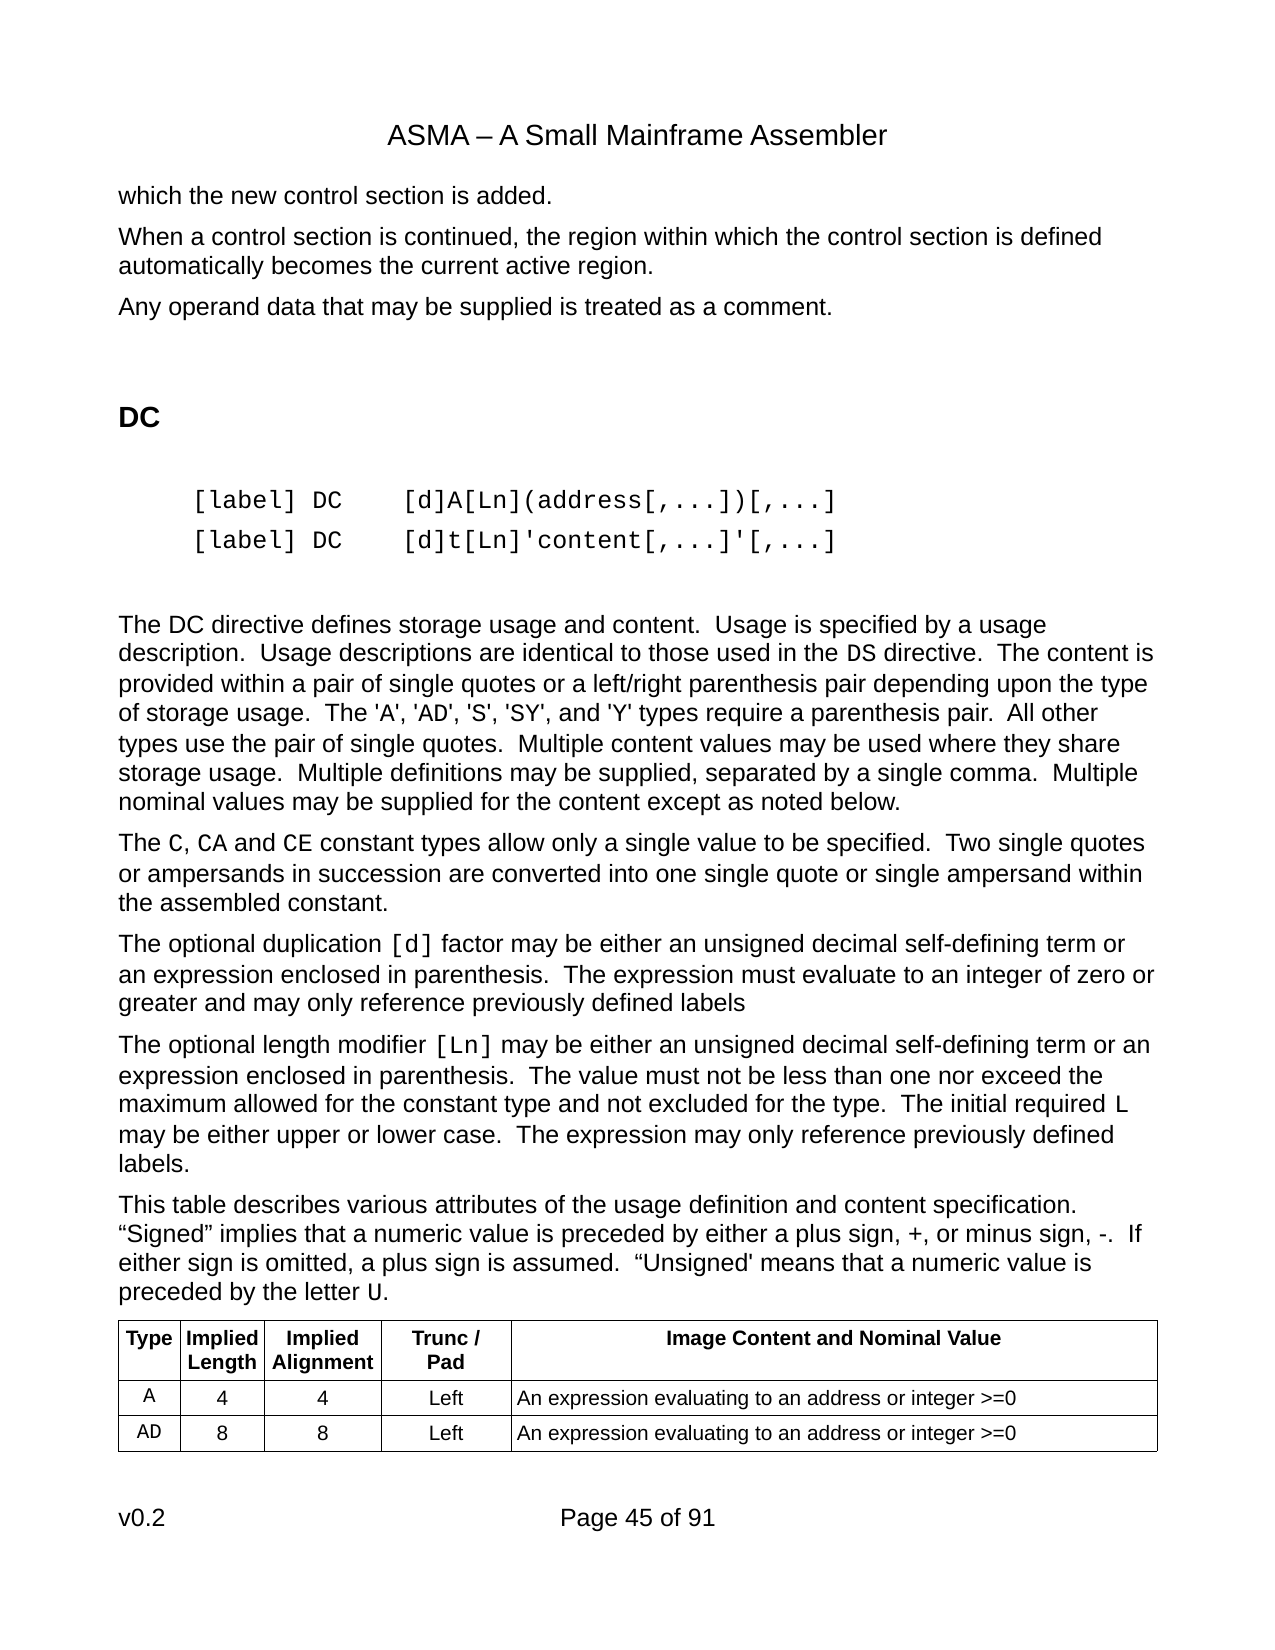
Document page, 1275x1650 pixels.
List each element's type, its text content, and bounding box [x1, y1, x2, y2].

table_header Type [119, 1321, 180, 1379]
table_header Image Content and Nominal Value [512, 1321, 1157, 1379]
table_header Implied Length [181, 1321, 264, 1379]
subtitle DC [118, 400, 1157, 433]
table_cell An expression evaluating to an address or integer >=0 [512, 1381, 1157, 1415]
text [label] DC [d]A[Ln](address[,...])[,...] [192, 487, 1157, 516]
text When a control section is continued, the region within which the control section is defined automatically becomes the current active region. [118, 222, 1157, 280]
table_cell 8 [265, 1416, 381, 1451]
text Any operand data that may be supplied is treated as a comment. [118, 292, 1157, 321]
table_cell Left [382, 1381, 511, 1415]
text The C, CA and CE constant types allow only a single value to be specified. Two single quotes or ampersands in succession are converted into one single quote or single ampersand within the assembled constant. [118, 828, 1157, 916]
table_header Trunc / Pad [382, 1321, 511, 1379]
table_cell A [119, 1381, 180, 1415]
table_header Implied Alignment [265, 1321, 381, 1379]
text This table describes various attributes of the usage definition and content specification. “Signed” implies that a numeric value is preceded by either a plus sign, +, or minus sign, -. If either sign is omitted, a plus sign is assumed. “Unsigned' means that a numeric value is preceded by the letter U. [118, 1190, 1157, 1307]
table_cell 4 [265, 1381, 381, 1415]
text The DC directive defines storage usage and content. Usage is specified by a usage description. Usage descriptions are identical to those used in the DS directive. The content is provided within a pair of single quotes or a left/right parenthesis pair depending upon the type of storage usage. The 'A', 'AD', 'S', 'SY', and 'Y' types require a parenthesis pair. All other types use the pair of single quotes. Multiple content values may be used where they share storage usage. Multiple definitions may be supplied, separated by a single comma. Multiple nominal values may be supplied for the content except as noted below. [118, 610, 1157, 815]
table_cell 8 [181, 1416, 264, 1451]
text The optional duplication [d] factor may be either an unsigned decimal self-defining term or an expression enclosed in parenthesis. The expression must evaluate to an integer of zero or greater and may only reference previously defined labels [118, 929, 1157, 1017]
table_cell 4 [181, 1381, 264, 1415]
text The optional length modifier [Ln] may be either an unsigned decimal self-defining term or an expression enclosed in parenthesis. The value must not be less than one nor exceed the maximum allowed for the constant type and not excluded for the type. The initial required L may be either upper or lower case. The expression may only reference previously defined labels. [118, 1030, 1157, 1178]
text which the new control section is added. [118, 181, 1157, 210]
table_cell An expression evaluating to an address or integer >=0 [512, 1416, 1157, 1451]
text [label] DC [d]t[Ln]'content[,...]'[,...] [192, 528, 1157, 556]
table_cell AD [119, 1416, 180, 1451]
table_cell Left [382, 1416, 511, 1451]
